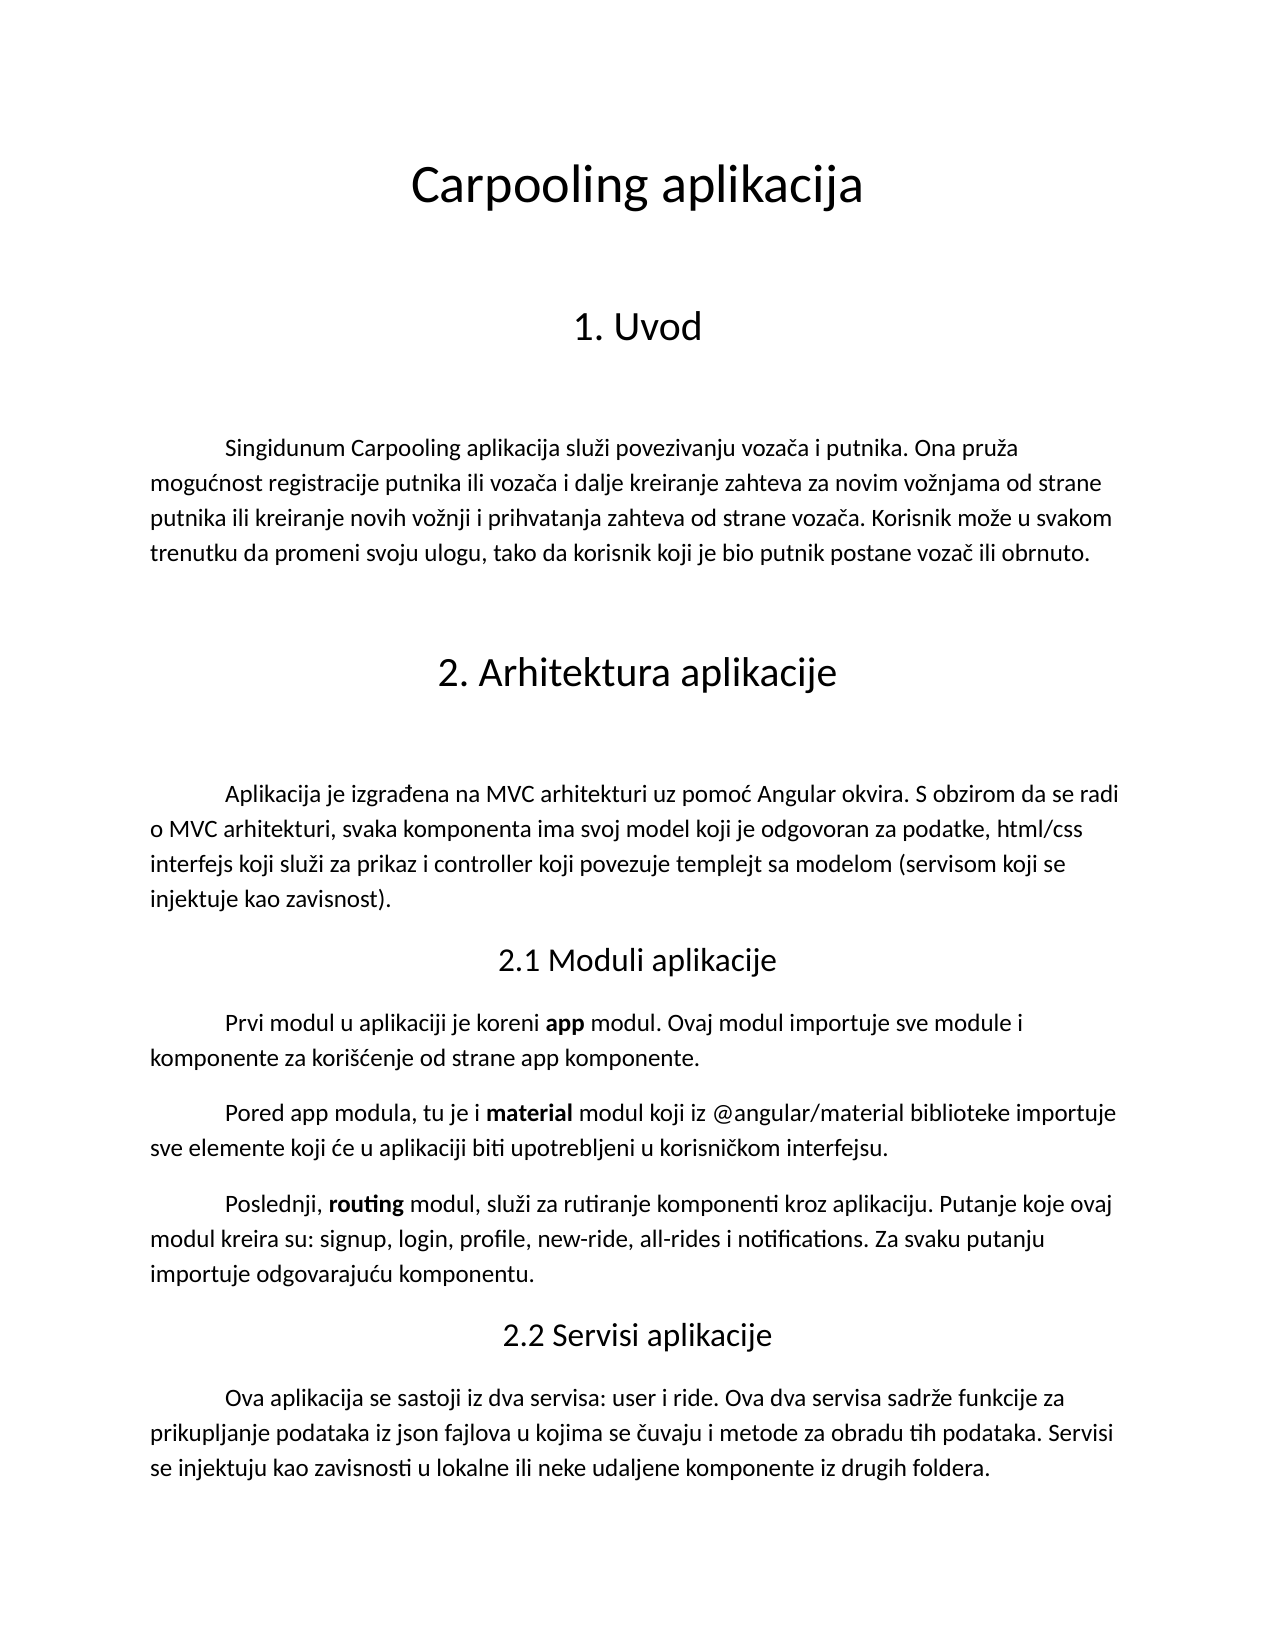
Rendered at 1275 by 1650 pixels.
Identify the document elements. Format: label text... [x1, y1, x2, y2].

text 2. Arhitektura aplikacije [150, 646, 1125, 697]
text Pored app modula, tu je i material modul koji iz @angular/material biblioteke importuje sve elemente koji će u aplikaciji biti upotrebljeni u korisničkom interfejsu. [150, 1098, 1125, 1163]
text Ova aplikacija se sastoji iz dva servisa: user i ride. Ova dva servisa sadrže funkcije za prikupljanje podataka iz json fajlova u kojima se čuvaju i metode za obradu tih podataka. Servisi se injektuju kao zavisnosti u lokalne ili neke udaljene komponente iz drugih foldera. [150, 1382, 1125, 1482]
text Prvi modul u aplikaciji je koreni app modul. Ovaj modul importuje sve module i komponente za korišćenje od strane app komponente. [150, 1007, 1125, 1072]
text 2.1 Moduli aplikacije [150, 939, 1125, 980]
text 1. Uvod [150, 300, 1125, 351]
text Singidunum Carpooling aplikacija služi povezivanju vozača i putnika. Ona pruža mogućnost registracije putnika ili vozača i dalje kreiranje zahteva za novim vožnjama od strane putnika ili kreiranje novih vožnji i prihvatanja zahteva od strane vozača. Korisnik može u svakom trenutku da promeni svoju ulogu, tako da korisnik koji je bio putnik postane vozač ili obrnuto. [150, 432, 1125, 568]
text Aplikacija je izgrađena na MVC arhitekturi uz pomoć Angular okvira. S obzirom da se radi o MVC arhitekturi, svaka komponenta ima svoj model koji je odgovoran za podatke, html/css interfejs koji služi za prikaz i controller koji povezuje templejt sa modelom (servisom koji se injektuje kao zavisnost). [150, 778, 1125, 914]
text Carpooling aplikacija [150, 150, 1125, 216]
text 2.2 Servisi aplikacije [150, 1314, 1125, 1355]
text Poslednji, routing modul, služi za rutiranje komponenti kroz aplikaciju. Putanje koje ovaj modul kreira su: signup, login, profile, new-ride, all-rides i notifications. Za svaku putanju importuje odgovarajuću komponentu. [150, 1188, 1125, 1289]
